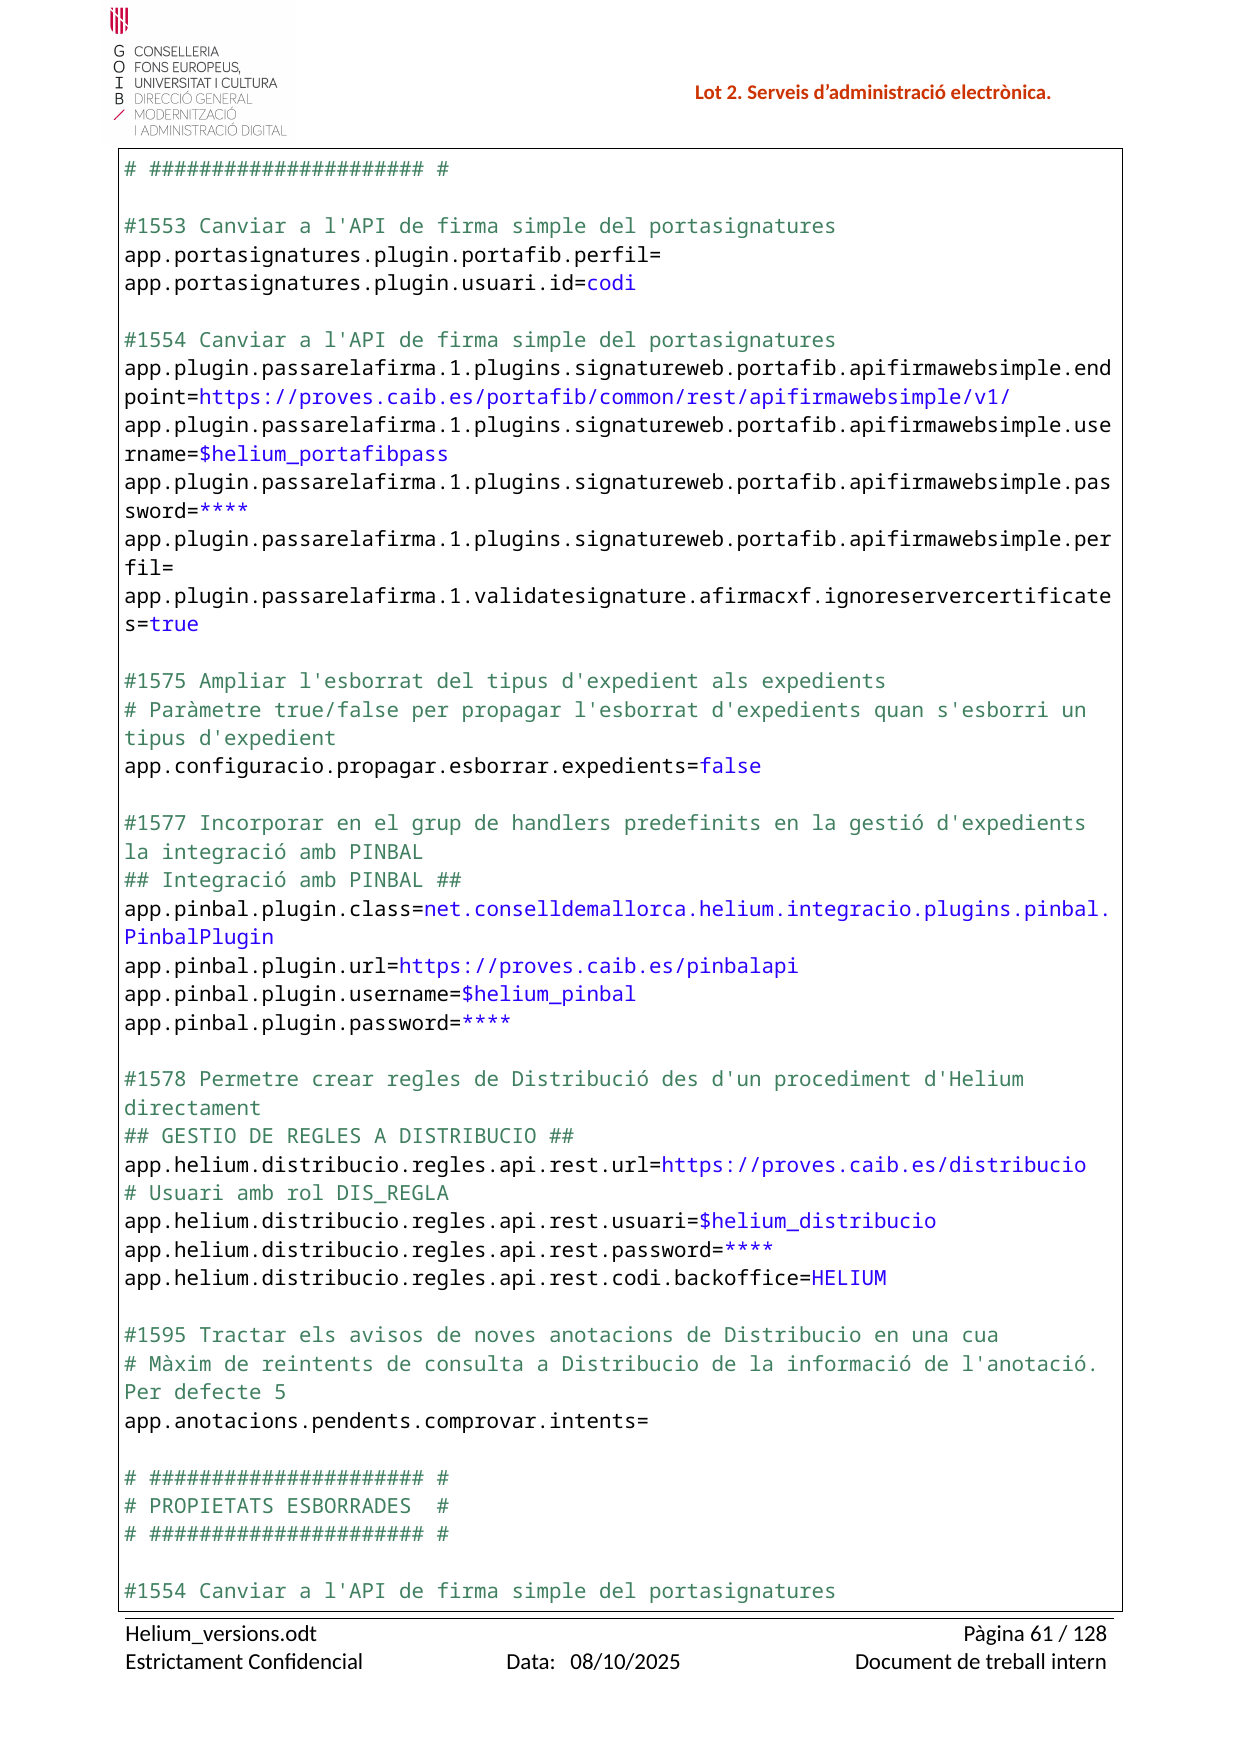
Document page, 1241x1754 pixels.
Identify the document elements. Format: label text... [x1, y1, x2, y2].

picture [100, 0, 297, 144]
table_header # ###################### # #1553 Canviar a l'API de firma simple del portasignatures app.portasignatures.plugin.portafib.perfil= app.portasignatures.plugin.usuari.id=codi #1554 Canviar a l'API de firma simple del portasignatures app.plugin.passarelafirma.1.plugins.signatureweb.portafib.apifirmawebsimple.endpoint=https://proves.caib.es/portafib/common/rest/apifirmawebsimple/v1/ app.plugin.passarelafirma.1.plugins.signatureweb.portafib.apifirmawebsimple.username=$helium_portafibpass app.plugin.passarelafirma.1.plugins.signatureweb.portafib.apifirmawebsimple.password=**** app.plugin.passarelafirma.1.plugins.signatureweb.portafib.apifirmawebsimple.perfil= app.plugin.passarelafirma.1.validatesignature.afirmacxf.ignoreservercertificates=true #1575 Ampliar l'esborrat del tipus d'expedient als expedients # Paràmetre true/false per propagar l'esborrat d'expedients quan s'esborri un tipus d'expedient app.configuracio.propagar.esborrar.expedients=false #1577 Incorporar en el grup de handlers predefinits en la gestió d'expedients la integració amb PINBAL ## Integració amb PINBAL ## app.pinbal.plugin.class=net.conselldemallorca.helium.integracio.plugins.pinbal.PinbalPlugin app.pinbal.plugin.url=https://proves.caib.es/pinbalapi app.pinbal.plugin.username=$helium_pinbal app.pinbal.plugin.password=**** #1578 Permetre crear regles de Distribució des d'un procediment d'Helium directament ## GESTIO DE REGLES A DISTRIBUCIO ## app.helium.distribucio.regles.api.rest.url=https://proves.caib.es/distribucio # Usuari amb rol DIS_REGLA app.helium.distribucio.regles.api.rest.usuari=$helium_distribucio app.helium.distribucio.regles.api.rest.password=**** app.helium.distribucio.regles.api.rest.codi.backoffice=HELIUM #1595 Tractar els avisos de noves anotacions de Distribucio en una cua # Màxim de reintents de consulta a Distribucio de la informació de l'anotació. Per defecte 5 app.anotacions.pendents.comprovar.intents= # ###################### # # PROPIETATS ESBORRADES # # ###################### # #1554 Canviar a l'API de firma simple del portasignatures [119, 149, 1122, 1611]
